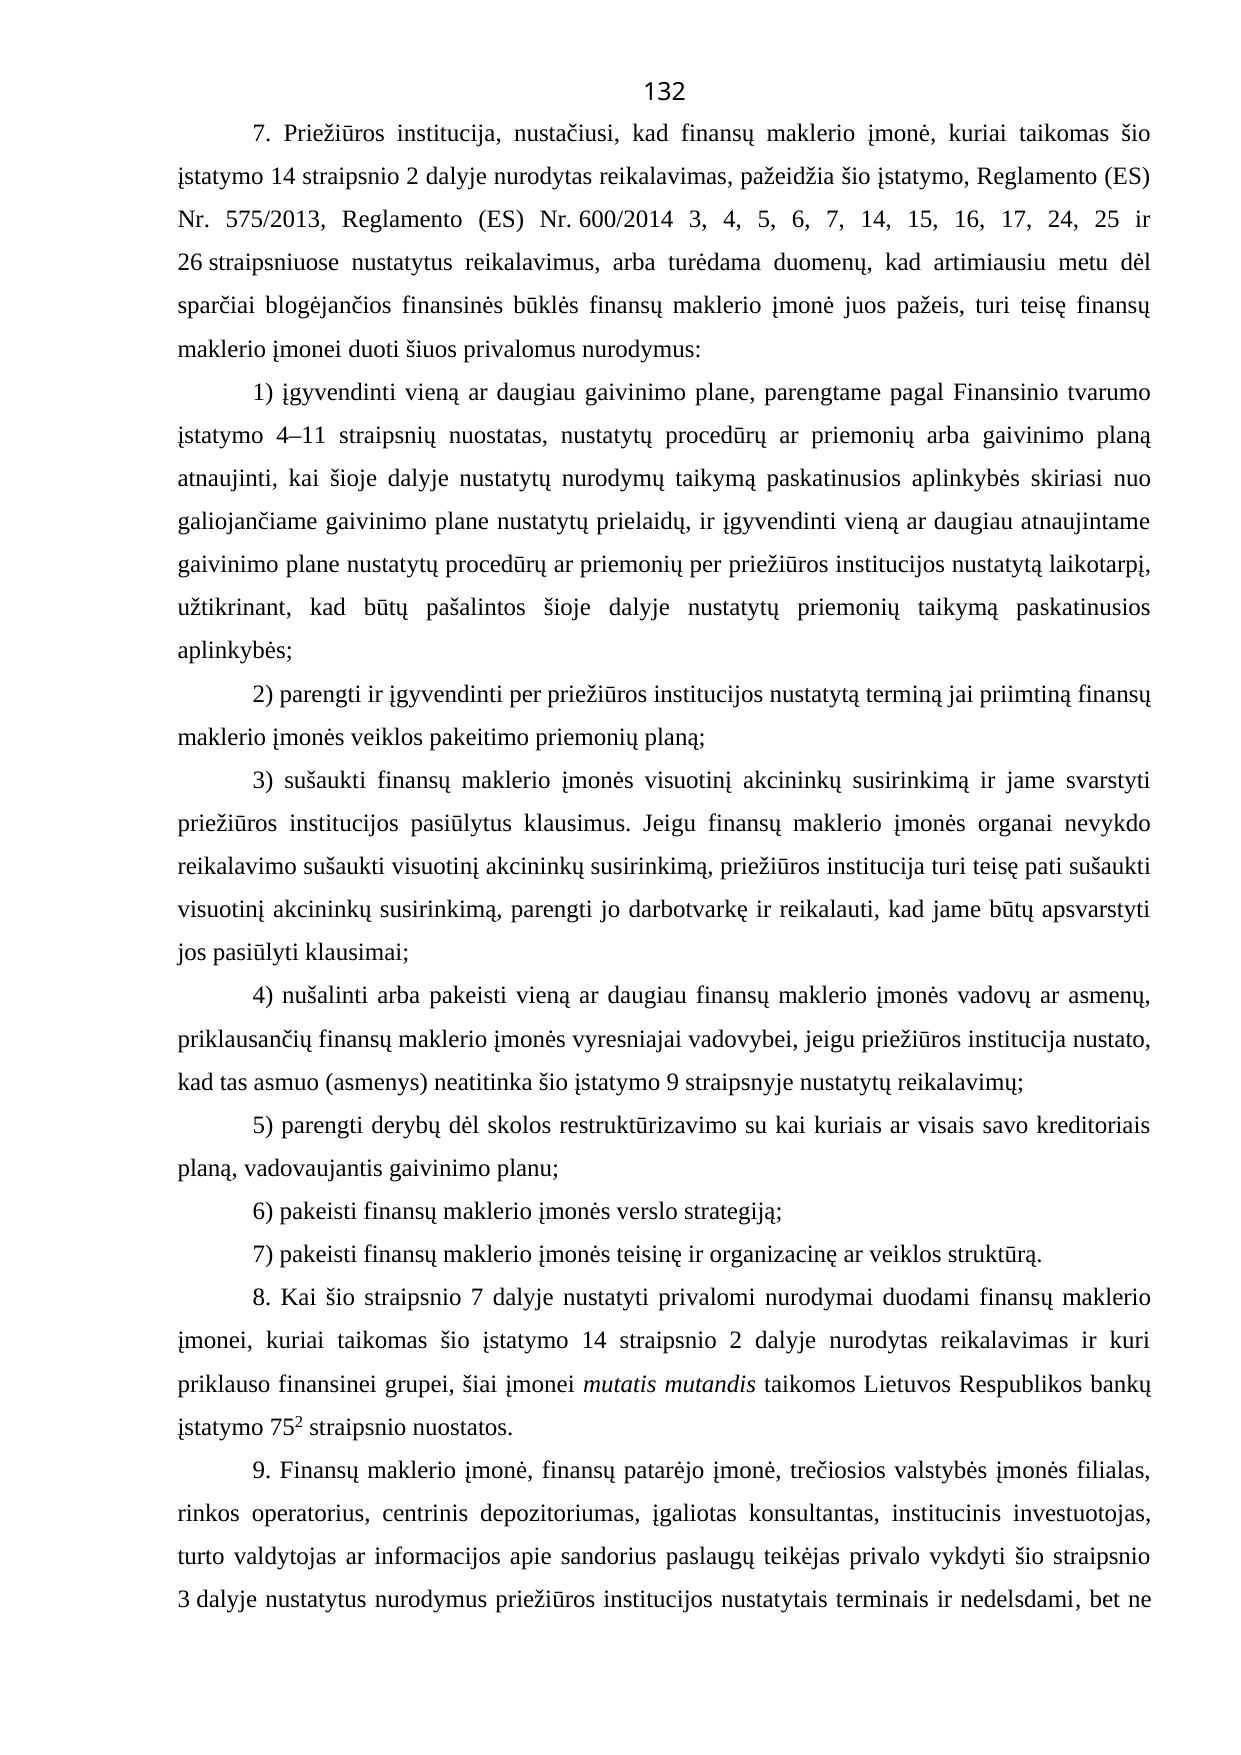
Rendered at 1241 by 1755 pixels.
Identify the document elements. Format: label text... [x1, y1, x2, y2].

text 7) pakeisti finansų maklerio įmonės teisinę ir organizacinę ar veiklos struktūrą. [177, 1239, 1152, 1268]
text 5) parengti derybų dėl skolos restruktūrizavimo su kai kuriais ar visais savo kreditoriais planą, vadovaujantis gaivinimo planu; [177, 1110, 1152, 1182]
text 3) sušaukti finansų maklerio įmonės visuotinį akcininkų susirinkimą ir jame svarstyti priežiūros institucijos pasiūlytus klausimus. Jeigu finansų maklerio įmonės organai nevykdo reikalavimo sušaukti visuotinį akcininkų susirinkimą, priežiūros institucija turi teisę pati sušaukti visuotinį akcininkų susirinkimą, parengti jo darbotvarkę ir reikalauti, kad jame būtų apsvarstyti jos pasiūlyti klausimai; [177, 765, 1152, 966]
text 2) parengti ir įgyvendinti per priežiūros institucijos nustatytą terminą jai priimtiną finansų maklerio įmonės veiklos pakeitimo priemonių planą; [177, 679, 1152, 751]
text 1) įgyvendinti vieną ar daugiau gaivinimo plane, parengtame pagal Finansinio tvarumo įstatymo 4–11 straipsnių nuostatas, nustatytų procedūrų ar priemonių arba gaivinimo planą atnaujinti, kai šioje dalyje nustatytų nurodymų taikymą paskatinusios aplinkybės skiriasi nuo galiojančiame gaivinimo plane nustatytų prielaidų, ir įgyvendinti vieną ar daugiau atnaujintame gaivinimo plane nustatytų procedūrų ar priemonių per priežiūros institucijos nustatytą laikotarpį, užtikrinant, kad būtų pašalintos šioje dalyje nustatytų priemonių taikymą paskatinusios aplinkybės; [177, 377, 1152, 664]
text 6) pakeisti finansų maklerio įmonės verslo strategiją; [177, 1196, 1152, 1225]
text 9. Finansų maklerio įmonė, finansų patarėjo įmonė, trečiosios valstybės įmonės filialas, rinkos operatorius, centrinis depozitoriumas, įgaliotas konsultantas, institucinis investuotojas, turto valdytojas ar informacijos apie sandorius paslaugų teikėjas privalo vykdyti šio straipsnio 3 dalyje nustatytus nurodymus priežiūros institucijos nustatytais terminais ir nedelsdami, bet ne [177, 1455, 1152, 1613]
text 4) nušalinti arba pakeisti vieną ar daugiau finansų maklerio įmonės vadovų ar asmenų, priklausančių finansų maklerio įmonės vyresniajai vadovybei, jeigu priežiūros institucija nustato, kad tas asmuo (asmenys) neatitinka šio įstatymo 9 straipsnyje nustatytų reikalavimų; [177, 981, 1152, 1096]
text 7. Priežiūros institucija, nustačiusi, kad finansų maklerio įmonė, kuriai taikomas šio įstatymo 14 straipsnio 2 dalyje nurodytas reikalavimas, pažeidžia šio įstatymo, Reglamento (ES) Nr. 575/2013, Reglamento (ES) Nr. 600/2014 3, 4, 5, 6, 7, 14, 15, 16, 17, 24, 25 ir 26 straipsniuose nustatytus reikalavimus, arba turėdama duomenų, kad artimiausiu metu dėl sparčiai blogėjančios finansinės būklės finansų maklerio įmonė juos pažeis, turi teisę finansų maklerio įmonei duoti šiuos privalomus nurodymus: [177, 118, 1152, 362]
text 8. Kai šio straipsnio 7 dalyje nustatyti privalomi nurodymai duodami finansų maklerio įmonei, kuriai taikomas šio įstatymo 14 straipsnio 2 dalyje nurodytas reikalavimas ir kuri priklauso finansinei grupei, šiai įmonei mutatis mutandis taikomos Lietuvos Respublikos bankų įstatymo 752 straipsnio nuostatos. [177, 1282, 1152, 1441]
